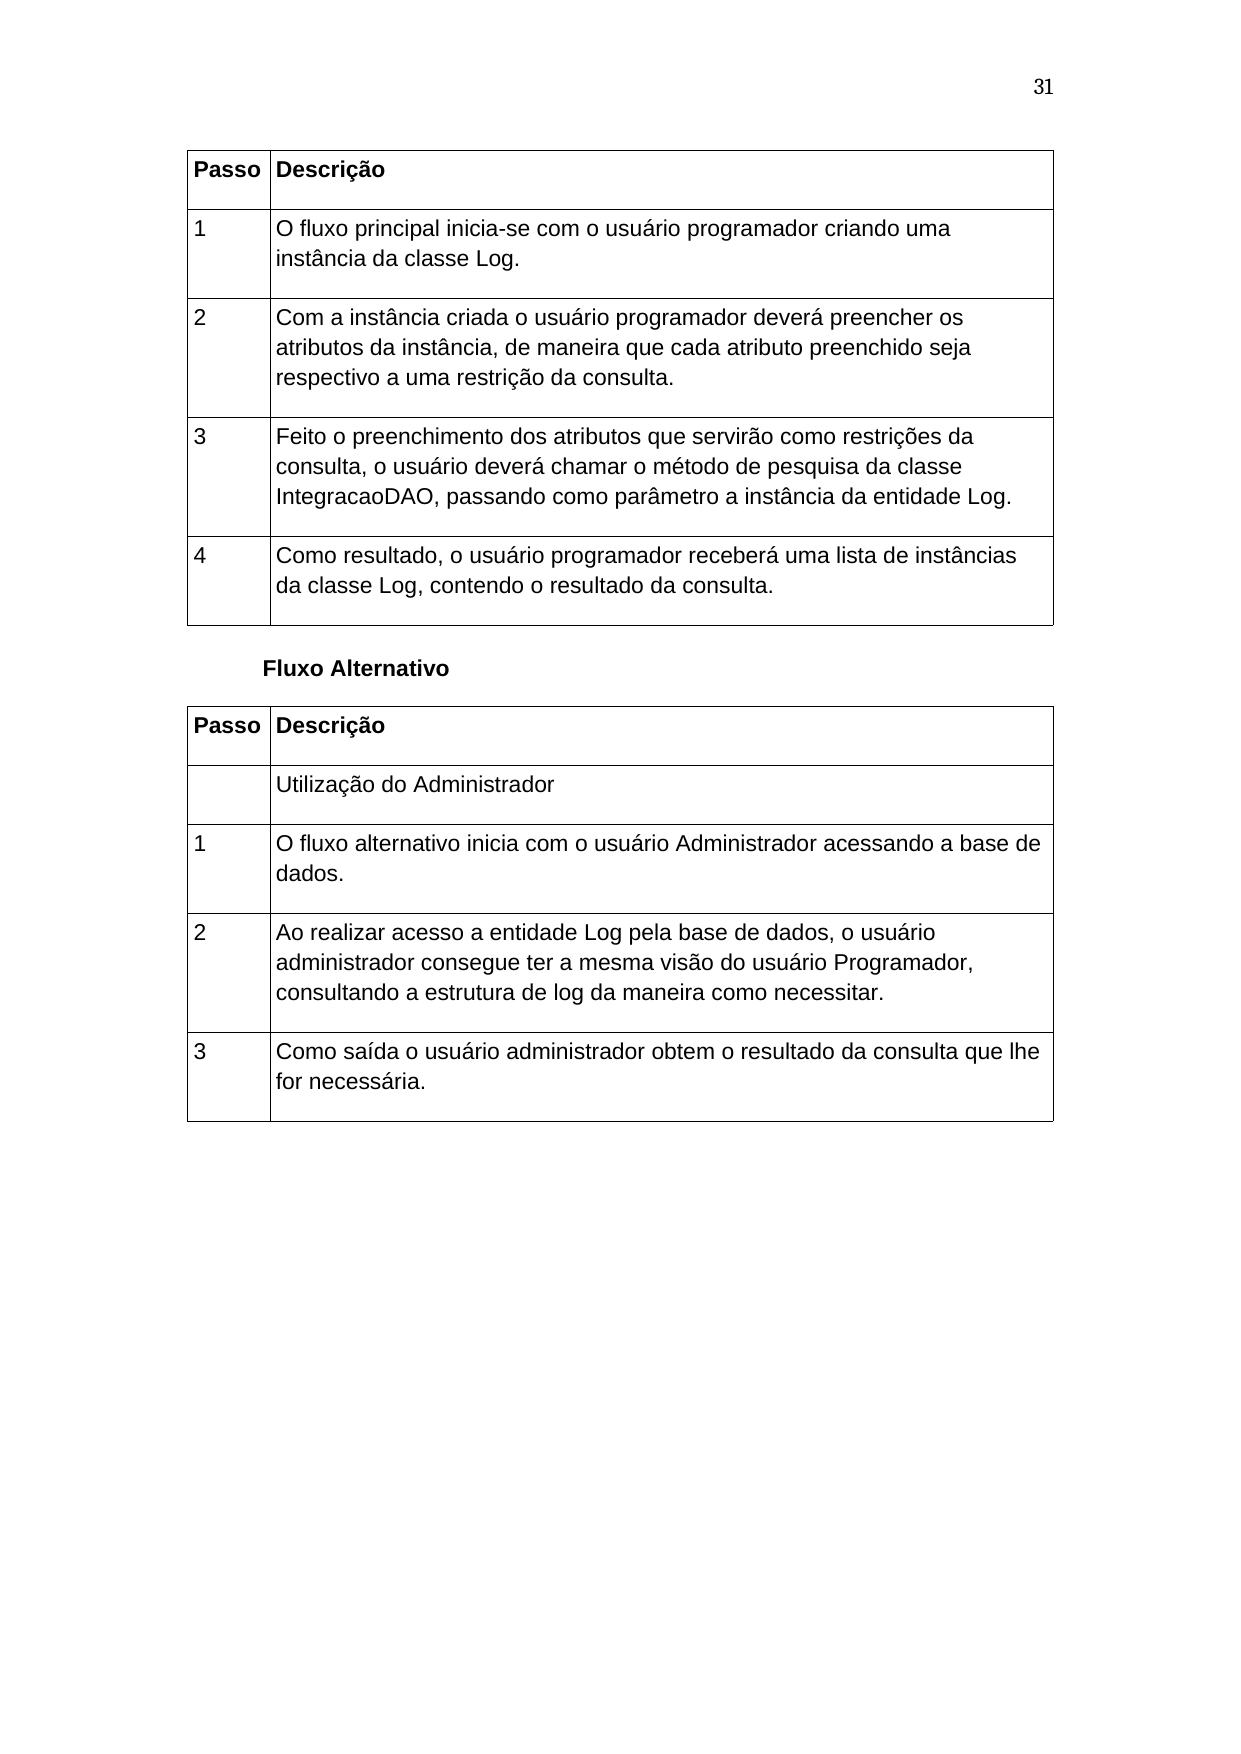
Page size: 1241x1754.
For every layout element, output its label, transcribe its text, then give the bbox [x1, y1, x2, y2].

table_cell Com a instância criada o usuário programador deverá preencher os atributos da instância, de maneira que cada atributo preenchido seja respectivo a uma restrição da consulta. [271, 299, 1053, 417]
table_cell 3 [188, 1033, 270, 1121]
table_cell O fluxo alternativo inicia com o usuário Administrador acessando a base de dados. [271, 825, 1053, 913]
table_cell Utilização do Administrador [271, 766, 1053, 824]
table_cell Feito o preenchimento dos atributos que servirão como restrições da consulta, o usuário deverá chamar o método de pesquisa da classe IntegracaoDAO, passando como parâmetro a instância da entidade Log. [271, 418, 1053, 536]
table_cell 3 [188, 418, 270, 536]
table_cell [188, 766, 270, 824]
table_header Passo [188, 707, 270, 765]
table_header Descrição [271, 151, 1053, 209]
table_cell O fluxo principal inicia-se com o usuário programador criando uma instância da classe Log. [271, 210, 1053, 298]
table_cell Como resultado, o usuário programador receberá uma lista de instâncias da classe Log, contendo o resultado da consulta. [271, 537, 1053, 625]
table_header Descrição [271, 707, 1053, 765]
table_cell 1 [188, 210, 270, 298]
table_cell 1 [188, 825, 270, 913]
table_header Passo [188, 151, 270, 209]
table_cell Ao realizar acesso a entidade Log pela base de dados, o usuário administrador consegue ter a mesma visão do usuário Programador, consultando a estrutura de log da maneira como necessitar. [271, 914, 1053, 1032]
table_cell 2 [188, 914, 270, 1032]
list Fluxo Alternativo [187, 655, 1053, 682]
table_cell 4 [188, 537, 270, 625]
table_cell 2 [188, 299, 270, 417]
table_cell Como saída o usuário administrador obtem o resultado da consulta que lhe for necessária. [271, 1033, 1053, 1121]
